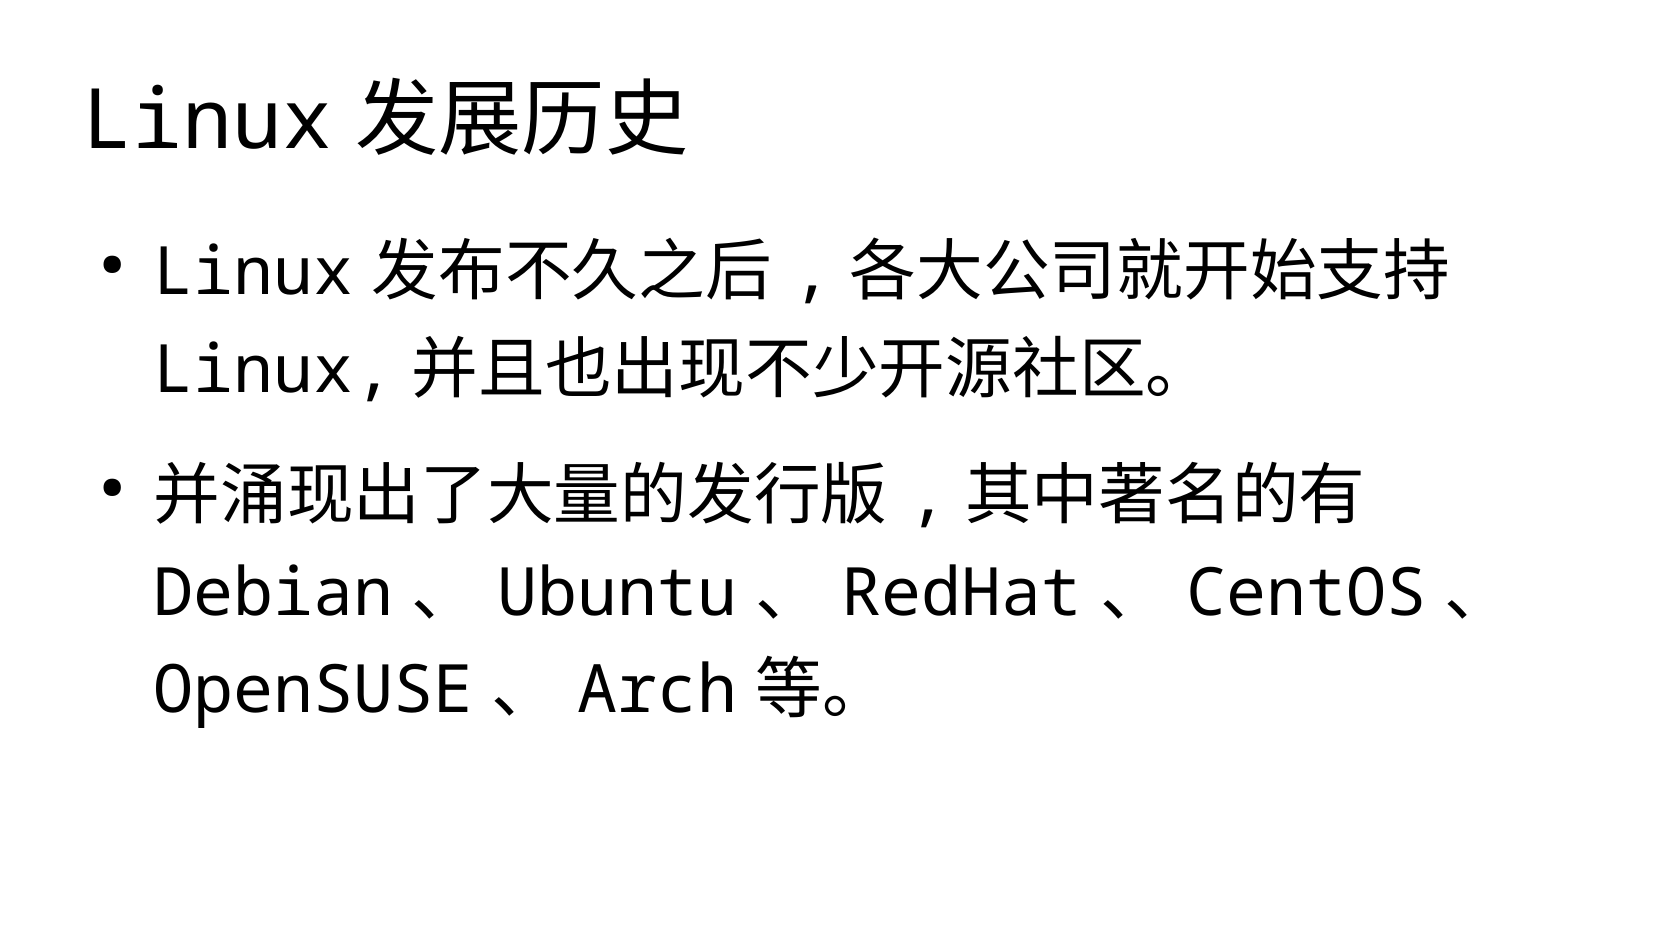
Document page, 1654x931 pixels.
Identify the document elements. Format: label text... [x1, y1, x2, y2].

list Linux发布不久之后,各大公司就开始支持Linux,并且也出现不少开源社区。 并涌现出了大量的发行版,其中著名的有Debian、Ubuntu、RedHat、CentOS、 OpenSUSE、Arch等。 [82, 217, 1571, 804]
title Linux发展历史 [82, 37, 1571, 189]
